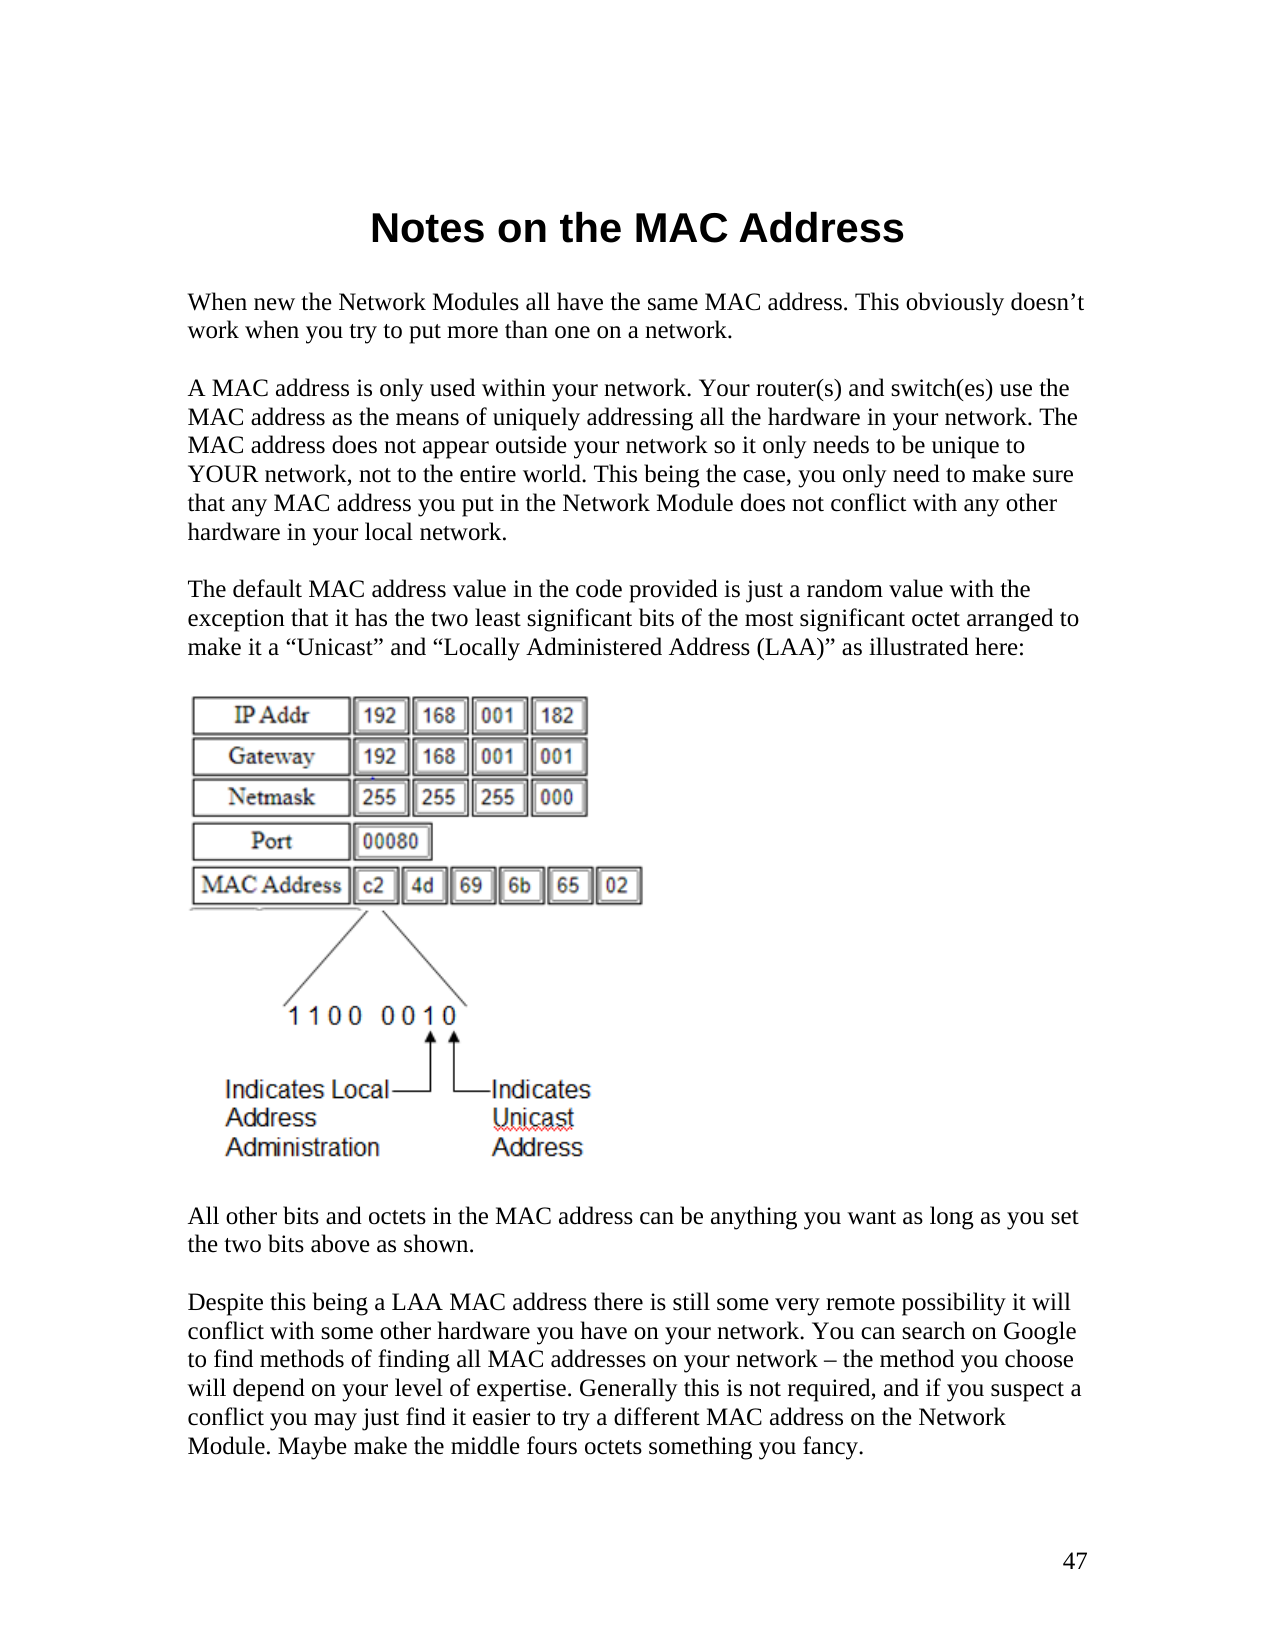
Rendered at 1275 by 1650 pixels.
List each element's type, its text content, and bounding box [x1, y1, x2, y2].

text Despite this being a LAA MAC address there is still some very remote possibility it will conflict with some other hardware you have on your network. You can search on Google to find methods of finding all MAC addresses on your network – the method you choose will depend on your level of expertise. Generally this is not required, and if you suspect a conflict you may just find it easier to try a different MAC address on the Network Module. Maybe make the middle fours octets something you fancy. [187, 1287, 1087, 1459]
text The default MAC address value in the code provided is just a random value with the exception that it has the two least significant bits of the most significant octet arranged to make it a “Unicast” and “Locally Administered Address (LAA)” as illustrated here: [187, 574, 1087, 660]
picture [187, 689, 654, 1172]
text When new the Network Modules all have the same MAC address. This obviously doesn’t work when you try to put more than one on a network. [187, 287, 1087, 344]
subtitle Notes on the MAC Address [187, 204, 1087, 252]
text All other bits and octets in the MAC address can be anything you want as long as you set the two bits above as shown. [187, 1201, 1087, 1258]
text A MAC address is only used within your network. Your router(s) and switch(es) use the MAC address as the means of uniquely addressing all the hardware in your network. The MAC address does not appear outside your network so it only needs to be unique to YOUR network, not to the entire world. This being the case, you only need to make sure that any MAC address you put in the Network Module does not conflict with any other hardware in your local network. [187, 373, 1087, 545]
